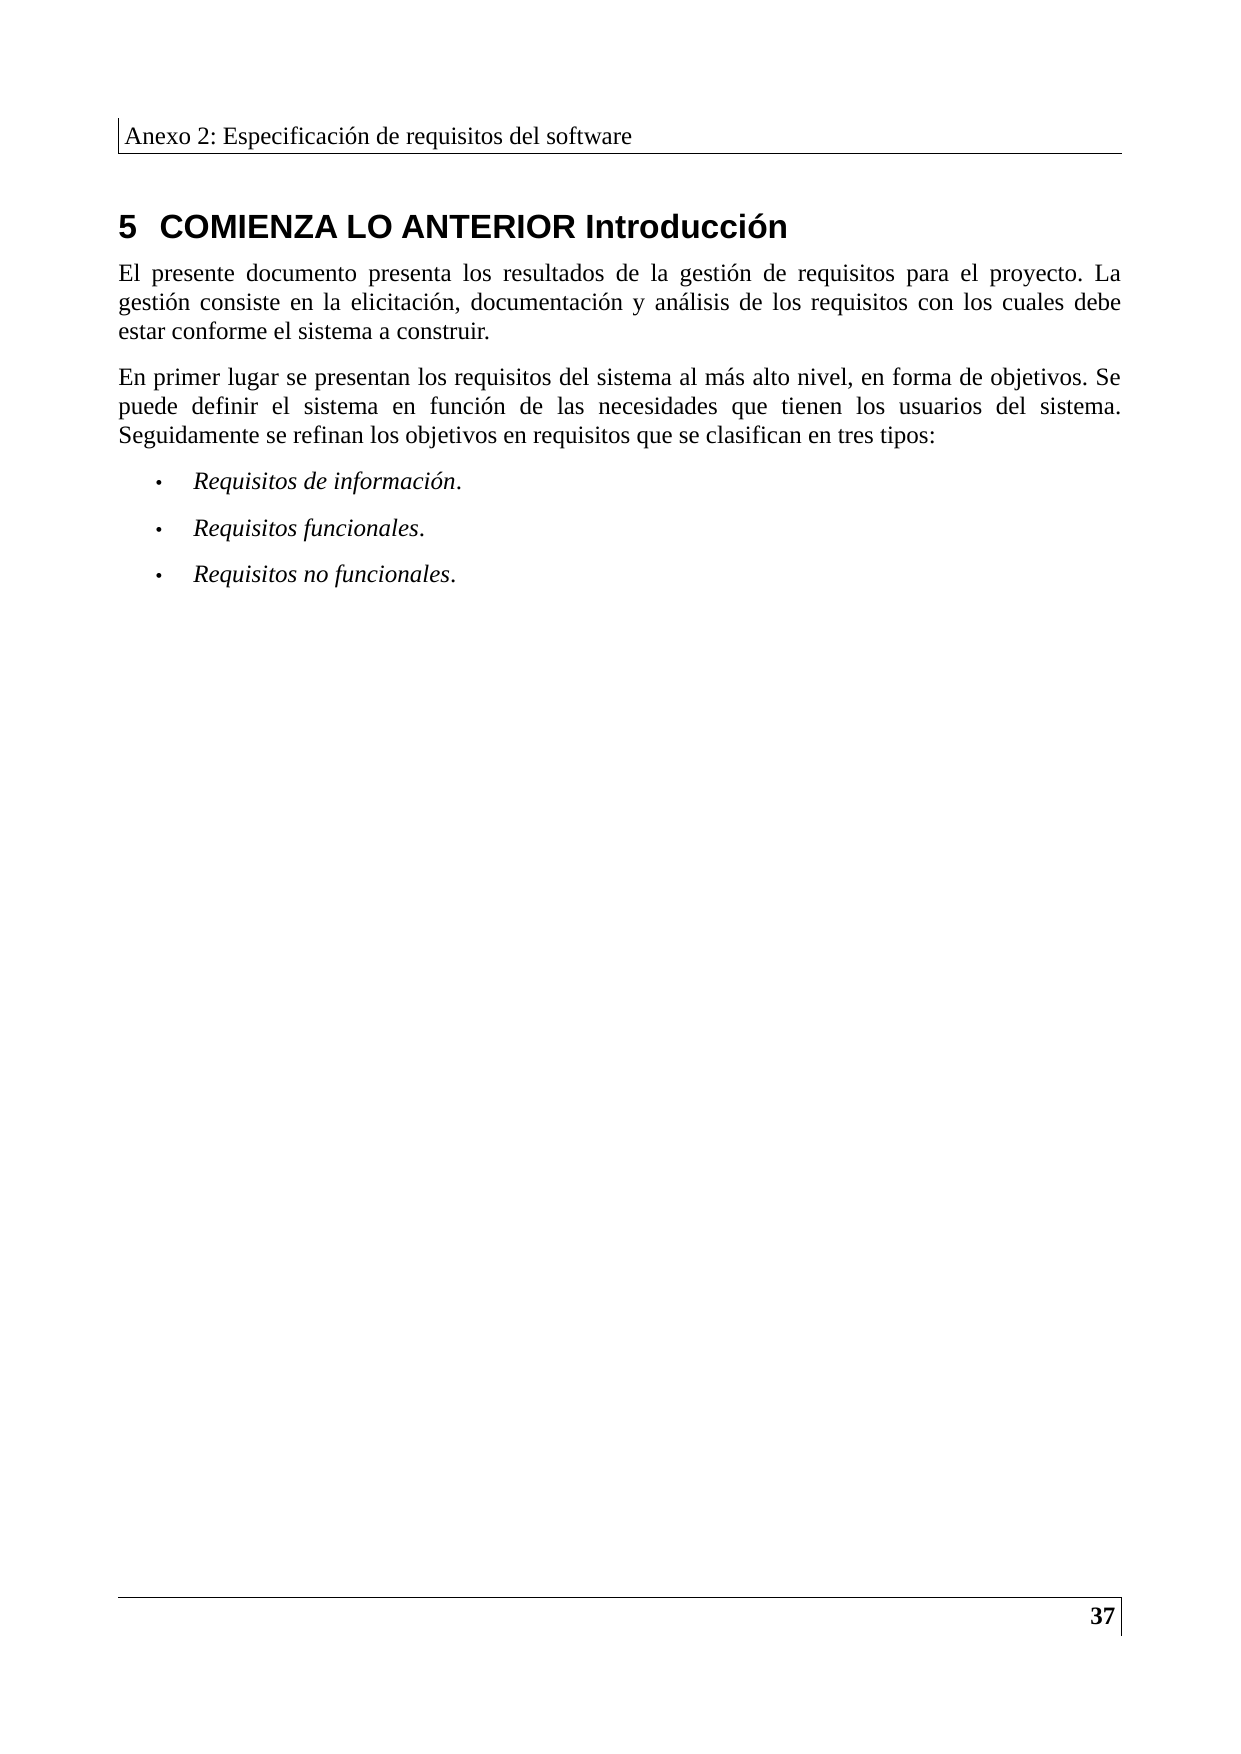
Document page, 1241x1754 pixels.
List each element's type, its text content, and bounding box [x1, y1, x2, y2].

text El presente documento presenta los resultados de la gestión de requisitos para el proyecto. La gestión consiste en la elicitación, documentación y análisis de los requisitos con los cuales debe estar conforme el sistema a construir. [118, 258, 1122, 345]
text En primer lugar se presentan los requisitos del sistema al más alto nivel, en forma de objetivos. Se puede definir el sistema en función de las necesidades que tienen los usuarios del sistema. Seguidamente se refinan los objetivos en requisitos que se clasifican en tres tipos: [118, 362, 1122, 449]
list Requisitos de información. [156, 466, 1122, 495]
list Requisitos no funcionales. [156, 559, 1122, 588]
list Requisitos funcionales. [156, 513, 1122, 542]
subtitle COMIENZA LO ANTERIOR Introducción [118, 207, 1122, 246]
